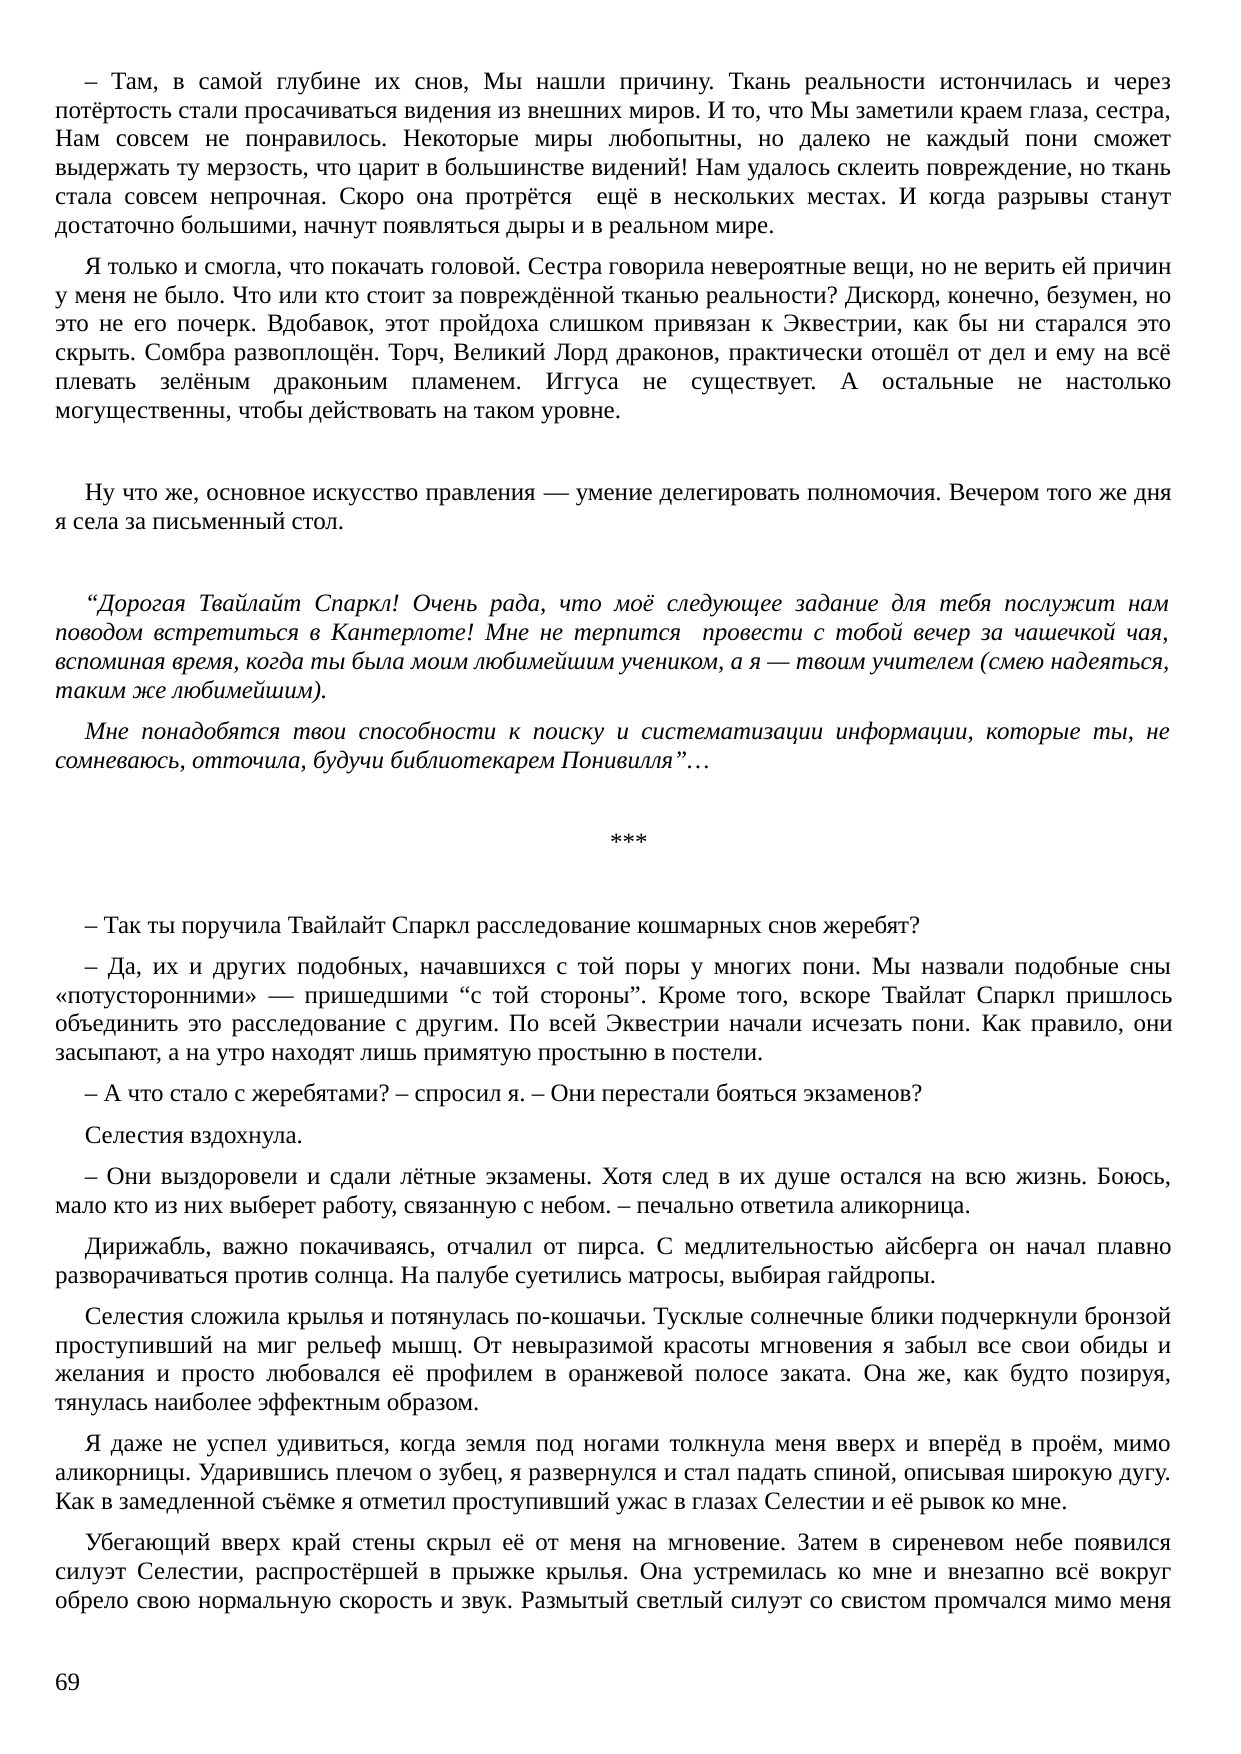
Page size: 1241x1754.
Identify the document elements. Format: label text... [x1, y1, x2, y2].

text “Дорогая Твайлайт Спаркл! Очень рада, что моё следующее задание для тебя послужит нам поводом встретиться в Кантерлоте! Мне не терпится провести с тобой вечер за чашечкой чая, вспоминая время, когда ты была моим любимейшим учеником, а я — твоим учителем (смею надеяться, таким же любимейшим). [55, 588, 1173, 703]
text – Они выздоровели и сдали лётные экзамены. Хотя след в их душе остался на всю жизнь. Боюсь, мало кто из них выберет работу, связанную с небом. – печально ответила аликорница. [55, 1161, 1173, 1218]
text Селестия сложила крылья и потянулась по-кошачьи. Тусклые солнечные блики подчеркнули бронзой проступивший на миг рельеф мышц. От невыразимой красоты мгновения я забыл все свои обиды и желания и просто любовался её профилем в оранжевой полосе заката. Она же, как будто позируя, тянулась наиболее эффектным образом. [55, 1301, 1173, 1416]
text Я даже не успел удивиться, когда земля под ногами толкнула меня вверх и вперёд в проём, мимо аликорницы. Ударившись плечом о зубец, я развернулся и стал падать спиной, описывая широкую дугу. Как в замедленной съёмке я отметил проступивший ужас в глазах Селестии и её рывок ко мне. [55, 1428, 1173, 1515]
text *** [55, 827, 1173, 856]
text – А что стало с жеребятами? – спросил я. – Они перестали бояться экзаменов? [55, 1078, 1173, 1107]
text Селестия вздохнула. [55, 1120, 1173, 1148]
text Убегающий вверх край стены скрыл её от меня на мгновение. Затем в сиреневом небе появился силуэт Селестии, распростёршей в прыжке крылья. Она устремилась ко мне и внезапно всё вокруг обрело свою нормальную скорость и звук. Размытый светлый силуэт со свистом промчался мимо меня [55, 1527, 1173, 1613]
text – Так ты поручила Твайлайт Спаркл расследование кошмарных снов жеребят? [55, 910, 1173, 938]
text Я только и смогла, что покачать головой. Сестра говорила невероятные вещи, но не верить ей причин у меня не было. Что или кто стоит за повреждённой тканью реальности? Дискорд, конечно, безумен, но это не его почерк. Вдобавок, этот пройдоха слишком привязан к Эквестрии, как бы ни старался это скрыть. Сомбра развоплощён. Торч, Великий Лорд драконов, практически отошёл от дел и ему на всё плевать зелёным драконьим пламенем. Иггуса не существует. А остальные не настолько могущественны, чтобы действовать на таком уровне. [55, 251, 1173, 423]
text Мне понадобятся твои способности к поиску и систематизации информации, которые ты, не сомневаюсь, отточила, будучи библиотекарем Понивилля”… [55, 716, 1173, 773]
text Ну что же, основное искусство правления — умение делегировать полномочия. Вечером того же дня я села за письменный стол. [55, 477, 1173, 535]
text – Там, в самой глубине их снов, Мы нашли причину. Ткань реальности истончилась и через потёртость стали просачиваться видения из внешних миров. И то, что Мы заметили краем глаза, сестра, Нам совсем не понравилось. Некоторые миры любопытны, но далеко не каждый пони сможет выдержать ту мерзость, что царит в большинстве видений! Нам удалось склеить повреждение, но ткань стала совсем непрочная. Скоро она протрётся ещё в нескольких местах. И когда разрывы станут достаточно большими, начнут появляться дыры и в реальном мире. [55, 66, 1173, 238]
text – Да, их и других подобных, начавшихся с той поры у многих пони. Мы назвали подобные сны «потусторонними» — пришедшими “с той стороны”. Кроме того, вскоре Твайлат Спаркл пришлось объединить это расследование с другим. По всей Эквестрии начали исчезать пони. Как правило, они засыпают, а на утро находят лишь примятую простыню в постели. [55, 951, 1173, 1066]
text Дирижабль, важно покачиваясь, отчалил от пирса. С медлительностью айсберга он начал плавно разворачиваться против солнца. На палубе суетились матросы, выбирая гайдропы. [55, 1231, 1173, 1288]
